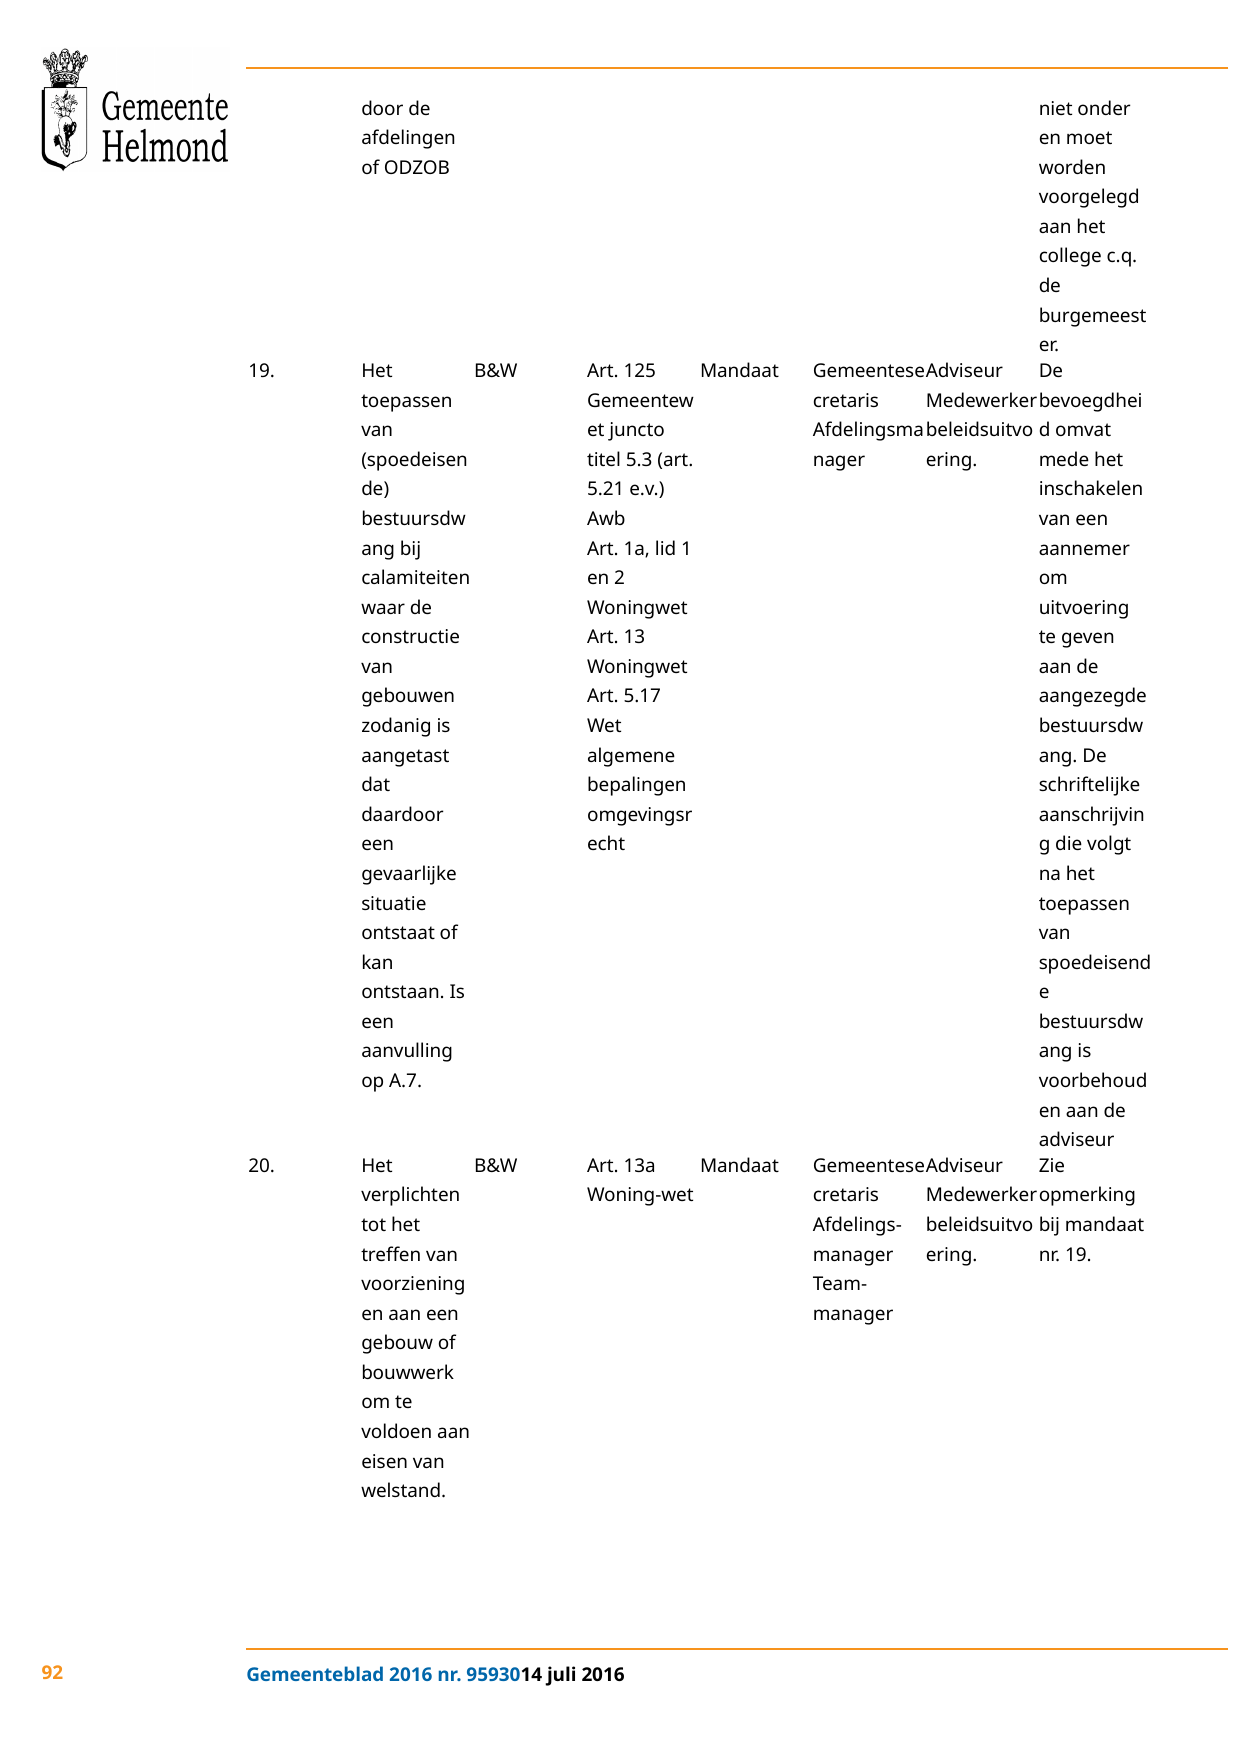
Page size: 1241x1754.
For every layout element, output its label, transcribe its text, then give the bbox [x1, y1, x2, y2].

table_cell Het verplichten tot het treffen van voorzieningen aan een gebouw of bouwwerk om te voldoen aan eisen van welstand. [361, 1152, 474, 1503]
table_cell Gemeentesecretaris Afdelingsmanager [813, 357, 926, 1152]
table_cell door de afdelingen of ODZOB [361, 95, 474, 357]
table_cell De bevoegdheid omvat mede het inschakelen van een aannemer om uitvoering te geven aan de aangezegde bestuursdwang. De schriftelijke aanschrijving die volgt na het toepassen van spoedeisende bestuursdwang is voorbehouden aan de adviseur [1039, 357, 1152, 1152]
table_cell Het toepassen van (spoedeisende) bestuursdwang bij calamiteiten waar de constructie van gebouwen zodanig is aangetast dat daardoor een gevaarlijke situatie ontstaat of kan ontstaan. Is een aanvulling op A.7. [361, 357, 474, 1152]
table_cell Adviseur Medewerker beleidsuitvoering. [926, 1152, 1038, 1503]
table_cell Art. 13a Woning-wet [587, 1152, 700, 1503]
table_cell [926, 95, 1038, 357]
table_cell Mandaat [700, 357, 813, 1152]
table_cell Mandaat [700, 1152, 813, 1503]
table_cell B&W [474, 1152, 587, 1503]
table_cell Art. 125 Gemeentewet juncto titel 5.3 (art. 5.21 e.v.) Awb Art. 1a, lid 1 en 2 Woningwet Art. 13 Woningwet Art. 5.17 Wet algemene bepalingen omgevingsrecht [587, 357, 700, 1152]
table_cell Zie opmerking bij mandaat nr. 19. [1039, 1152, 1152, 1503]
table_cell Adviseur Medewerker beleidsuitvoering. [926, 357, 1038, 1152]
table_cell [813, 95, 926, 357]
table_cell [248, 95, 361, 357]
table_cell [700, 95, 813, 357]
table_cell 19. [248, 357, 361, 1152]
table_cell Gemeentesecretaris Afdelings­manager Team­manager [813, 1152, 926, 1503]
table_cell [474, 95, 587, 357]
table_cell niet onder en moet worden voorgelegd aan het college c.q. de burgemeester. [1039, 95, 1152, 357]
table_cell B&W [474, 357, 587, 1152]
picture [41, 47, 231, 172]
table_cell 20. [248, 1152, 361, 1503]
table_cell [587, 95, 700, 357]
